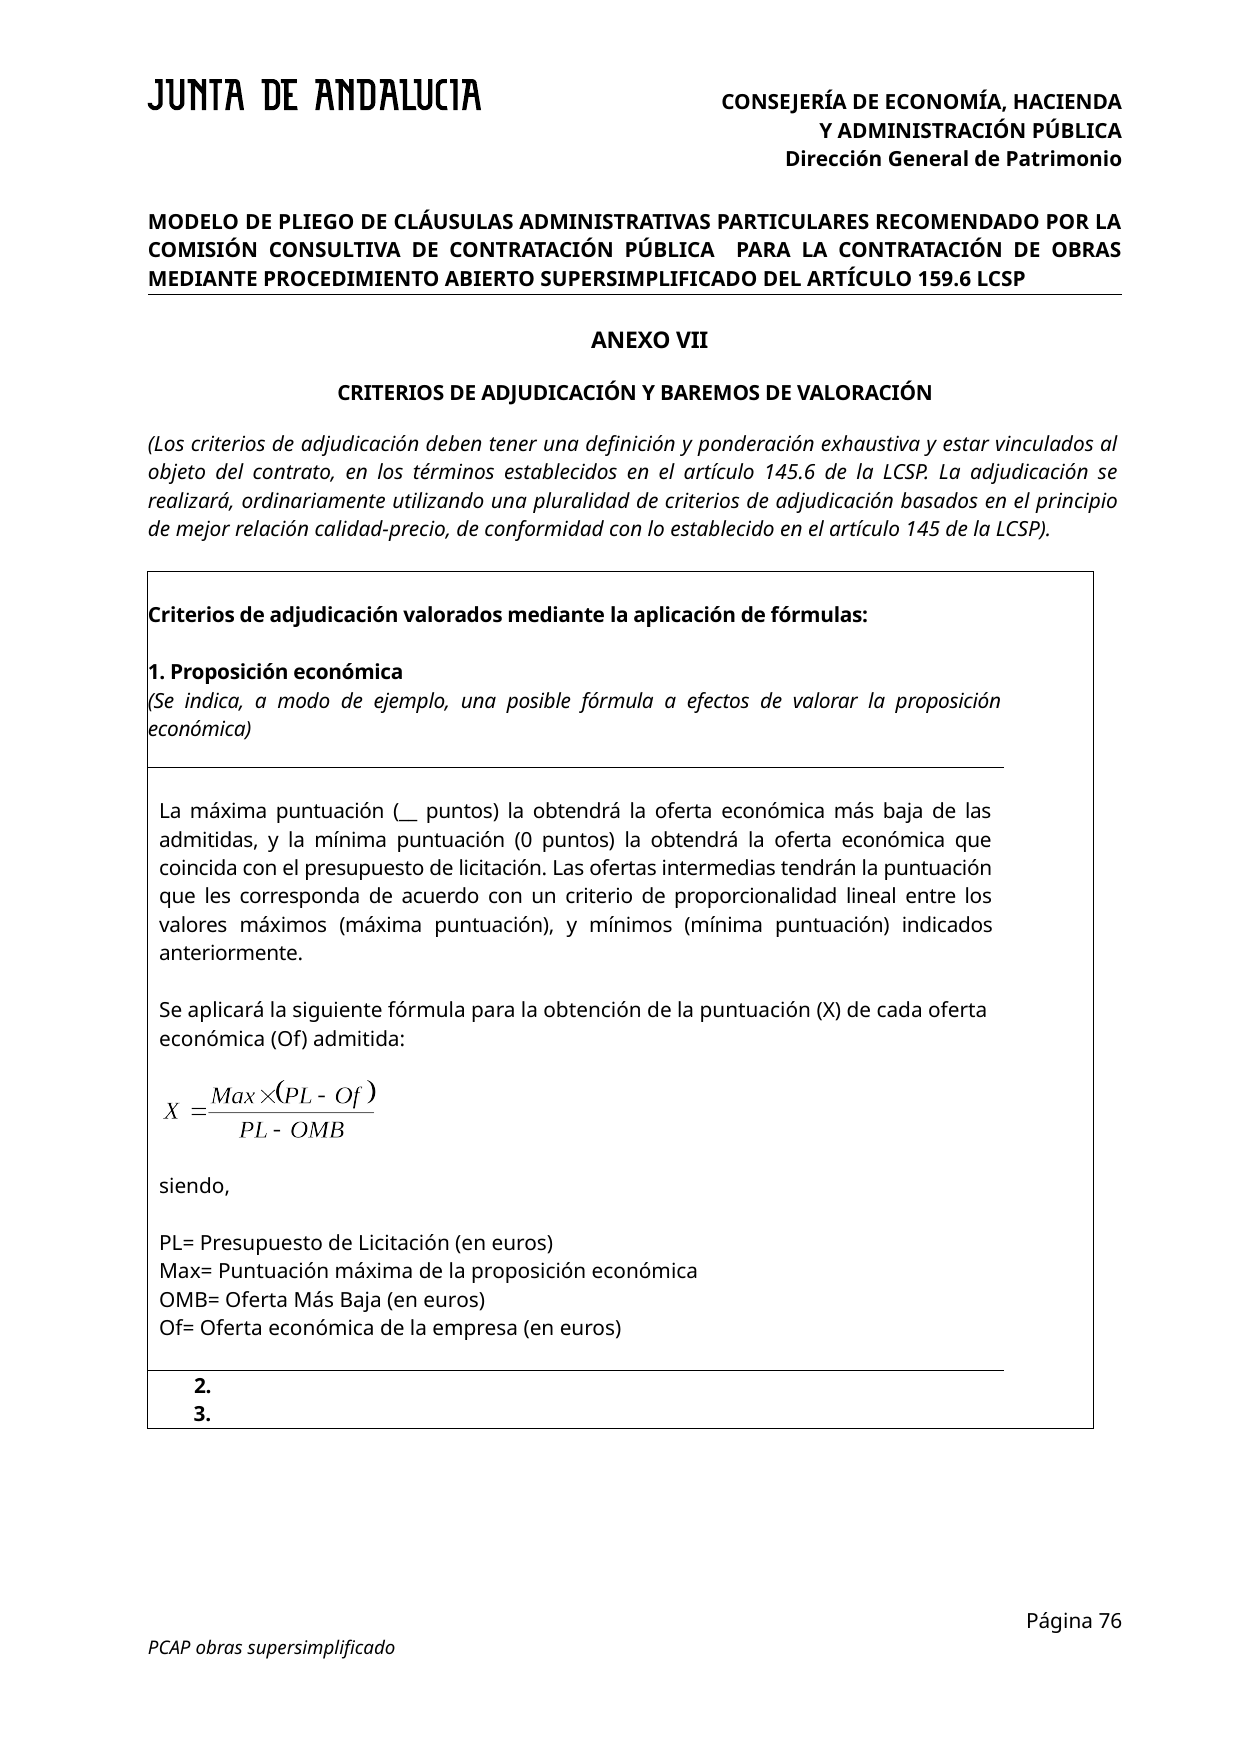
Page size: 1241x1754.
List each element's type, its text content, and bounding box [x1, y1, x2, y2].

text CRITERIOS DE ADJUDICACIÓN Y BAREMOS DE VALORACIÓN [148, 378, 1122, 406]
table_header Criterios de adjudicación valorados mediante la aplicación de fórmulas: 1. Proposición económica (Se indica, a modo de ejemplo, una posible fórmula a efectos de valorar la proposición económica) [148, 572, 1004, 767]
table_header [1004, 572, 1048, 1428]
text MODELO DE PLIEGO DE CLÁUSULAS ADMINISTRATIVAS PARTICULARES RECOMENDADO POR LA COMISIÓN CONSULTIVA DE CONTRATACIÓN PÚBLICA PARA LA CONTRATACIÓN DE OBRAS MEDIANTE PROCEDIMIENTO ABIERTO SUPERSIMPLIFICADO DEL ARTÍCULO 159.6 LCSP [148, 207, 1122, 294]
text ANEXO VII [177, 324, 1122, 355]
table_header [148, 768, 727, 796]
table_cell siendo, PL= Presupuesto de Licitación (en euros) Max= Puntuación máxima de la proposición económica OMB= Oferta Más Baja (en euros) Of= Oferta económica de la empresa (en euros) [148, 1052, 1004, 1370]
table_cell La máxima puntuación (__ puntos) la obtendrá la oferta económica más baja de las admitidas, y la mínima puntuación (0 puntos) la obtendrá la oferta económica que coincida con el presupuesto de licitación. Las ofertas intermedias tendrán la puntuación que les corresponda de acuerdo con un criterio de proporcionalidad lineal entre los valores máximos (máxima puntuación), y mínimos (mínima puntuación) indicados anteriormente. Se aplicará la siguiente fórmula para la obtención de la puntuación (X) de cada oferta económica (Of) admitida: [148, 796, 1004, 1052]
table_header [727, 768, 1004, 796]
text (Los criterios de adjudicación deben tener una definición y ponderación exhaustiva y estar vinculados al objeto del contrato, en los términos establecidos en el artículo 145.6 de la LCSP. La adjudicación se realizará, ordinariamente utilizando una pluralidad de criterios de adjudicación basados en el principio de mejor relación calidad-precio, de conformidad con lo establecido en el artículo 145 de la LCSP). [148, 429, 1122, 543]
table_header 2. 3. [148, 1371, 1004, 1428]
table_header [1048, 572, 1093, 1428]
